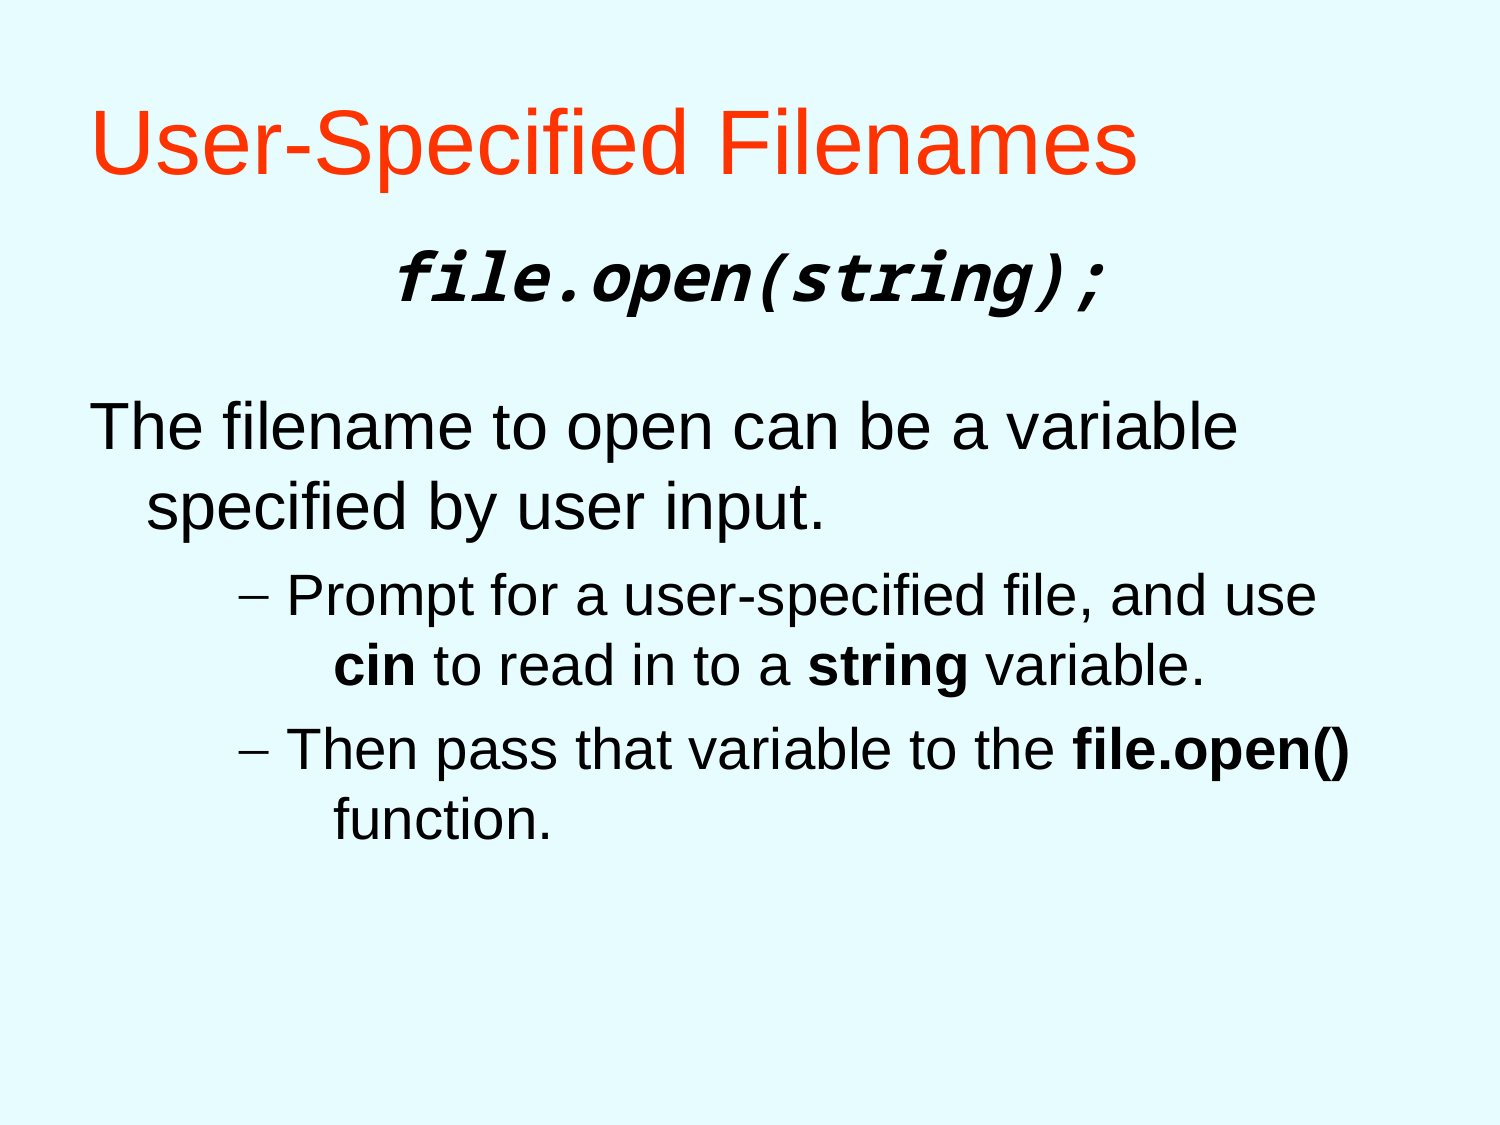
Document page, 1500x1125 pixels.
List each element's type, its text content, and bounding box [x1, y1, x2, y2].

title User-Specified Filenames [75, 45, 1423, 231]
text_box file.open(string); [372, 227, 1128, 342]
list The filename to open can be a variable specified by user input. Prompt for a user-specified file, and use cin to read in to a string variable. Then pass that variable to the file.open() function. [75, 375, 1423, 1036]
